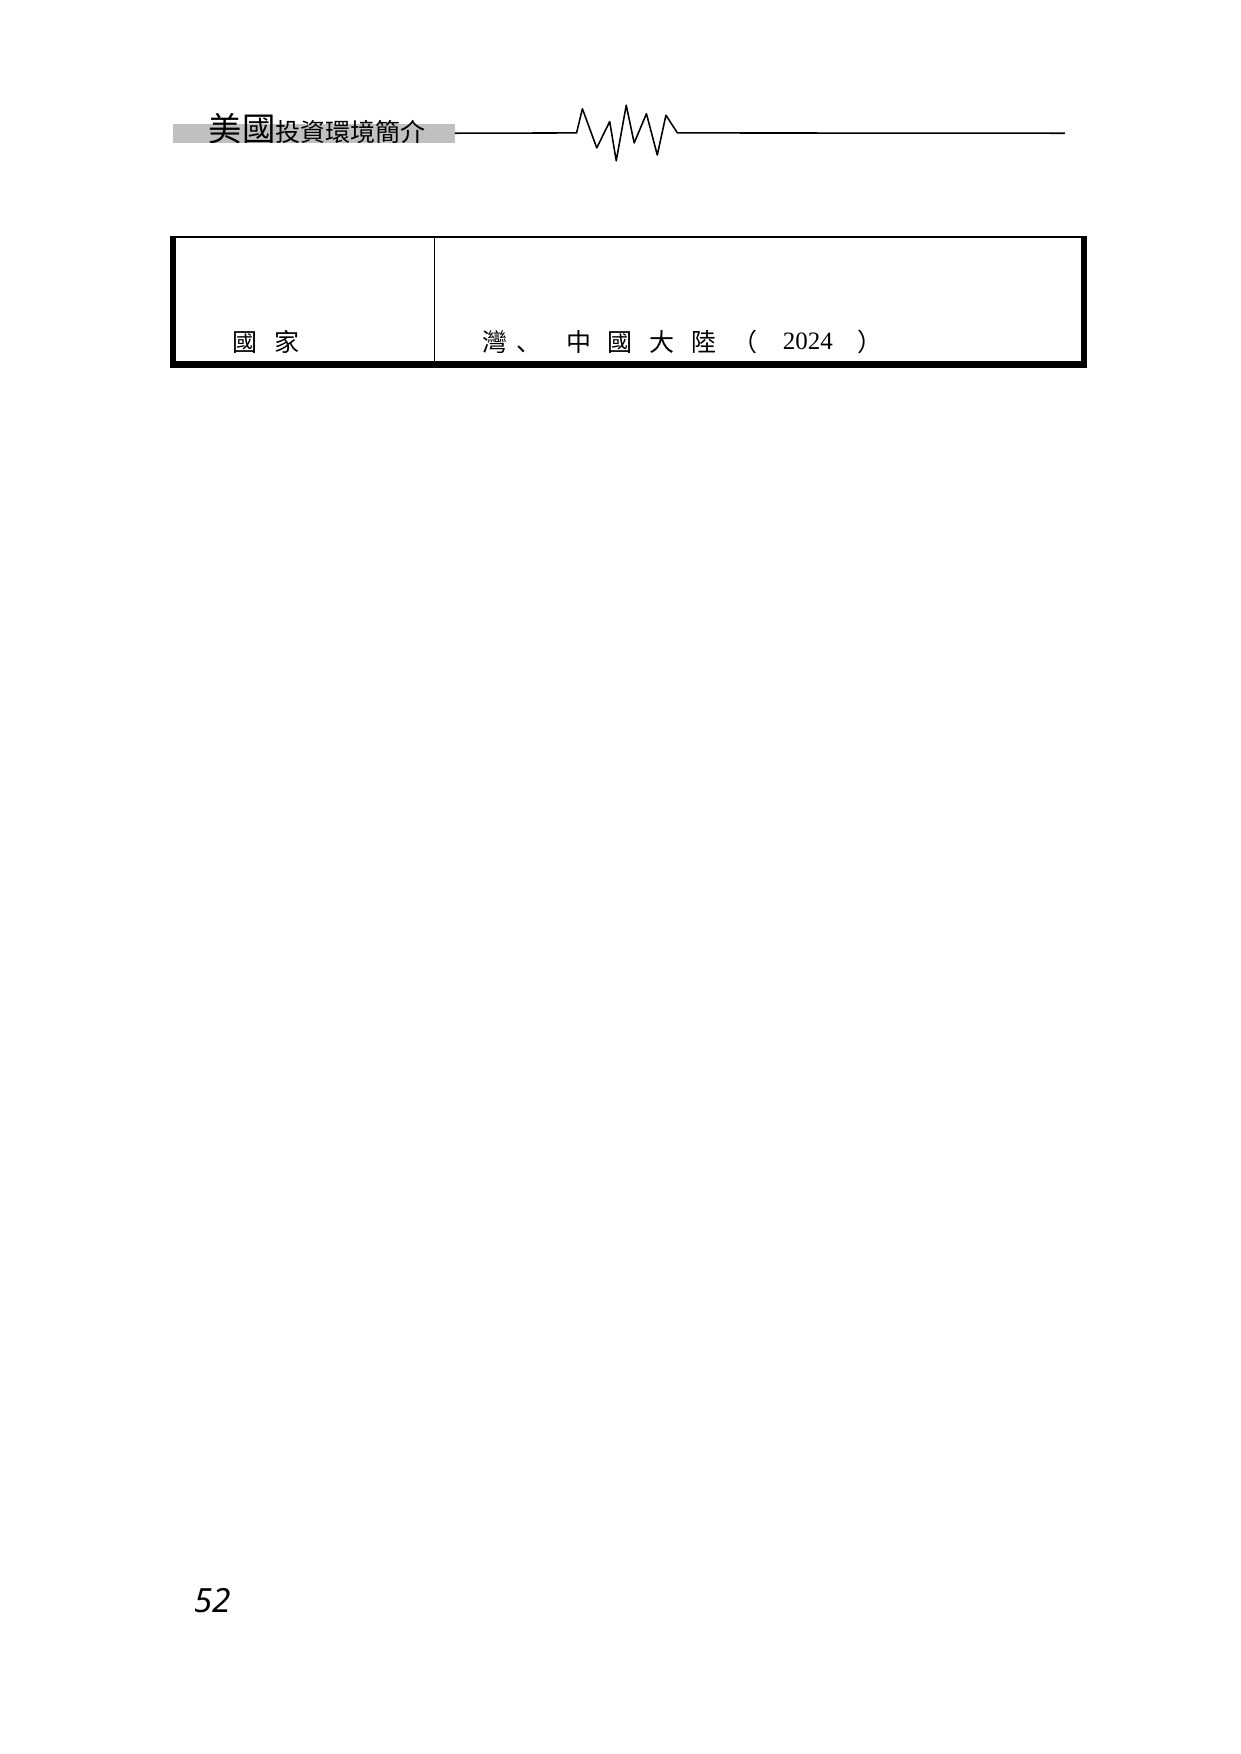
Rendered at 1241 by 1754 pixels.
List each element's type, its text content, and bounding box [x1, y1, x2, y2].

table_cell 國家 [176, 238, 434, 361]
table_cell 灣、中國大陸（2024） [435, 238, 1081, 361]
